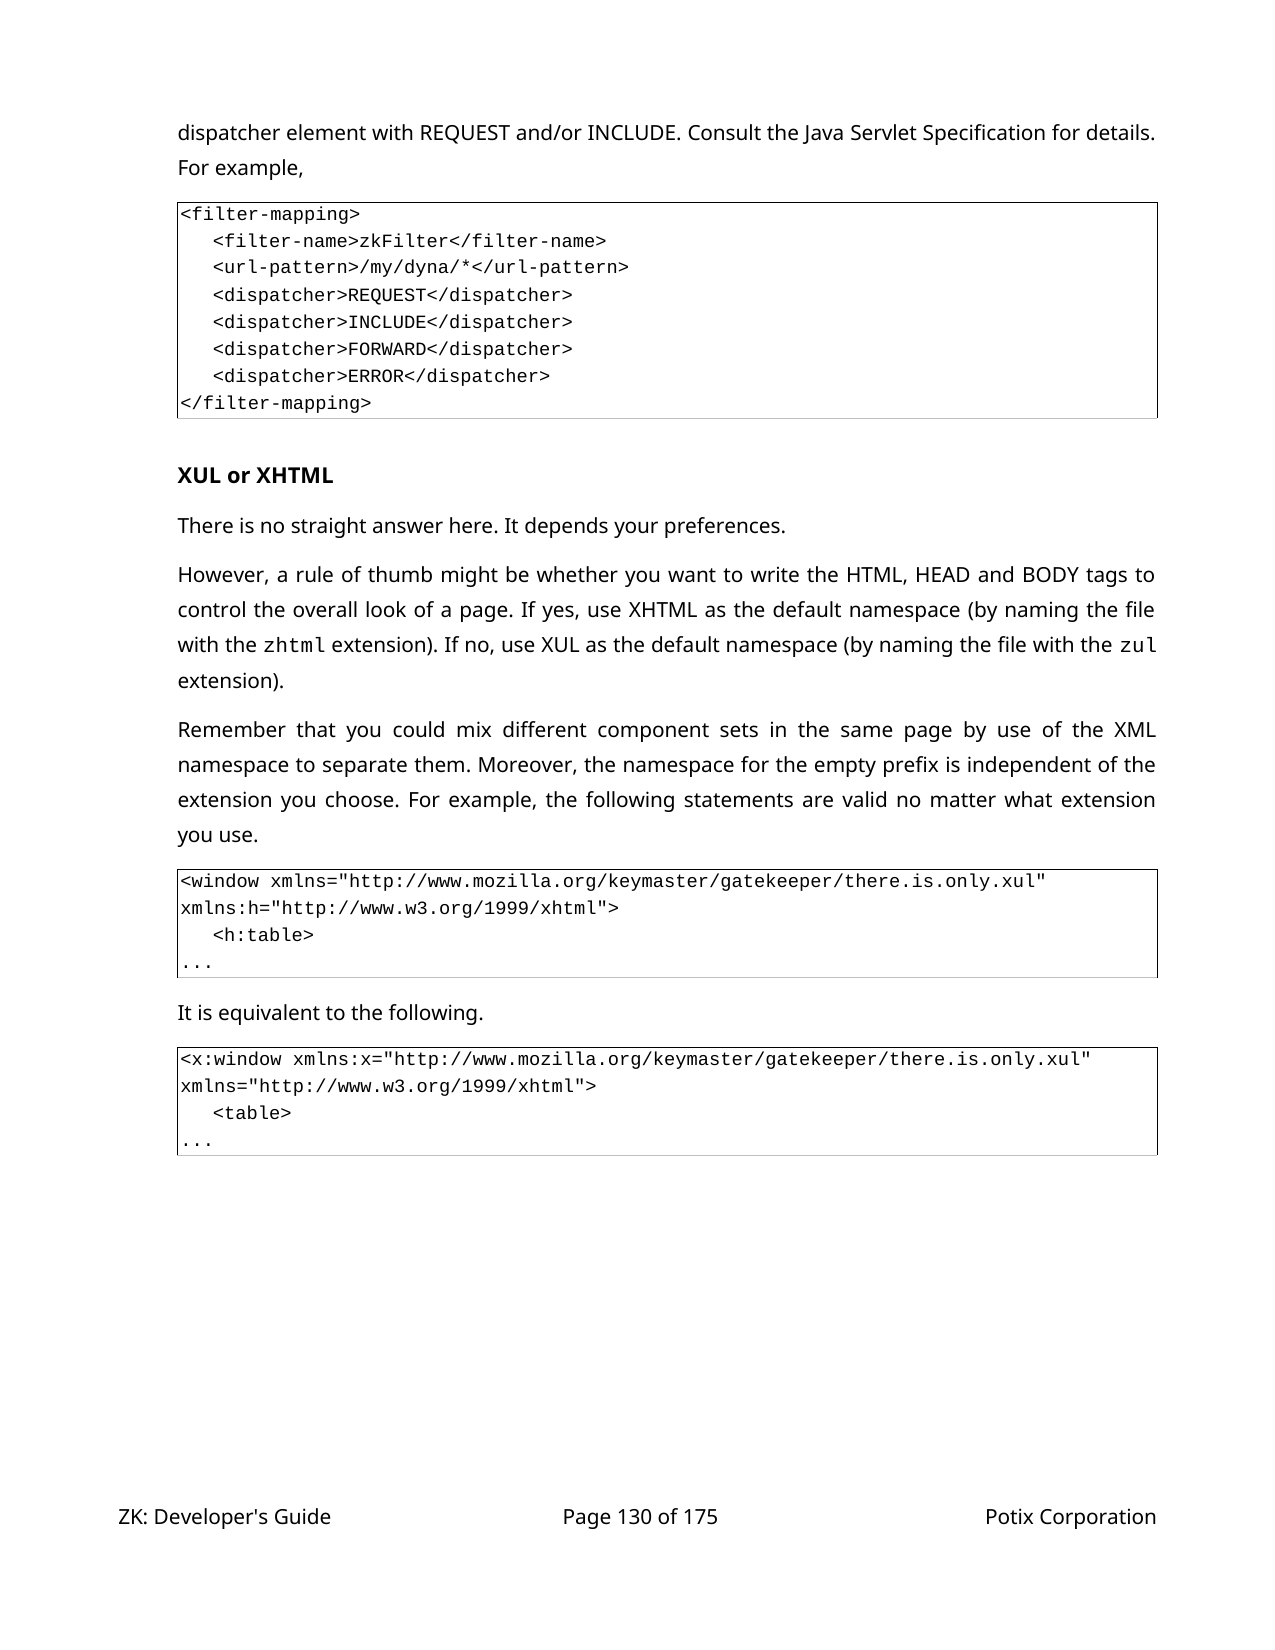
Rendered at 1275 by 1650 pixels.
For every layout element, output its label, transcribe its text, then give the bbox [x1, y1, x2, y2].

text There is no straight answer here. It depends your preferences. [177, 511, 1157, 539]
text <x:window xmlns:x="http://www.mozilla.org/keymaster/gatekeeper/there.is.only.xul" xmlns="http://www.w3.org/1999/xhtml"> [178, 1048, 1157, 1098]
subtitle XUL or XHTML [177, 460, 1157, 490]
text <h:table> [178, 923, 1157, 947]
text ... [178, 1128, 1157, 1155]
text <table> [178, 1101, 1157, 1125]
text dispatcher element with REQUEST and/or INCLUDE. Consult the Java Servlet Specification for details. For example, [177, 118, 1157, 182]
text <dispatcher>REQUEST</dispatcher> [178, 282, 1157, 307]
text <filter-mapping> <filter-name>zkFilter</filter-name> <url-pattern>/my/dyna/*</url-pattern> [178, 203, 1157, 279]
text <dispatcher>INCLUDE</dispatcher> [178, 310, 1157, 334]
text It is equivalent to the following. [177, 998, 1157, 1026]
text <window xmlns="http://www.mozilla.org/keymaster/gatekeeper/there.is.only.xul" xmlns:h="http://www.w3.org/1999/xhtml"> [178, 870, 1157, 920]
text However, a rule of thumb might be whether you want to write the HTML, HEAD and BODY tags to control the overall look of a page. If yes, use XHTML as the default namespace (by naming the file with the zhtml extension). If no, use XUL as the default namespace (by naming the file with the zul extension). [177, 560, 1157, 694]
text ... [178, 950, 1157, 977]
text <dispatcher>ERROR</dispatcher> </filter-mapping> [178, 364, 1157, 418]
text <dispatcher>FORWARD</dispatcher> [178, 337, 1157, 361]
text Remember that you could mix different component sets in the same page by use of the XML namespace to separate them. Moreover, the namespace for the empty prefix is independent of the extension you choose. For example, the following statements are valid no matter what extension you use. [177, 715, 1157, 848]
